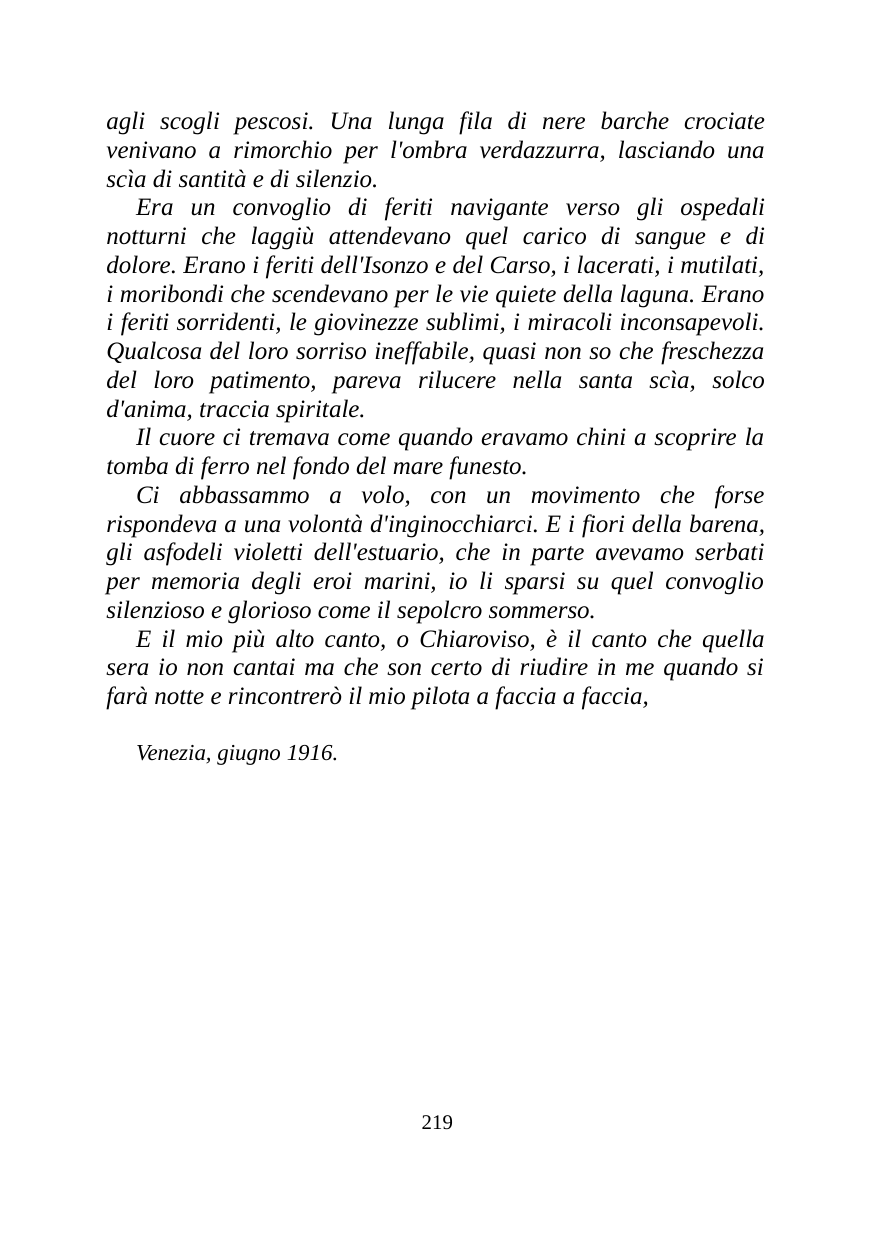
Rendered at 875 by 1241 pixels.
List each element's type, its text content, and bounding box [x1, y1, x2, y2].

text E il mio più alto canto, o Chiaroviso, è il canto che quella sera io non cantai ma che son certo di riudire in me quando si farà notte e rincontrerò il mio pilota a faccia a faccia, [106, 624, 768, 710]
text Il cuore ci tremava come quando eravamo chini a scoprire la tomba di ferro nel fondo del mare funesto. [106, 422, 768, 480]
text Venezia, giugno 1916. [106, 739, 768, 765]
text Era un convoglio di feriti navigante verso gli ospedali notturni che laggiù attendevano quel carico di sangue e di dolore. Erano i feriti dell'Isonzo e del Carso, i lacerati, i mutilati, i moribondi che scendevano per le vie quiete della laguna. Erano i feriti sorridenti, le giovinezze sublimi, i miracoli inconsapevoli. Qualcosa del loro sorriso ineffabile, quasi non so che freschezza del loro patimento, pareva rilucere nella santa scìa, solco d'anima, traccia spiritale. [106, 192, 768, 422]
text agli scogli pescosi. Una lunga fila di nere barche crociate venivano a rimorchio per l'ombra verdazzurra, lasciando una scìa di santità e di silenzio. [106, 106, 768, 192]
text Ci abbassammo a volo, con un movimento che forse rispondeva a una volontà d'inginocchiarci. E i fiori della barena, gli asfodeli violetti dell'estuario, che in parte avevamo serbati per memoria degli eroi marini, io li sparsi su quel convoglio silenzioso e glorioso come il sepolcro sommerso. [106, 480, 768, 624]
